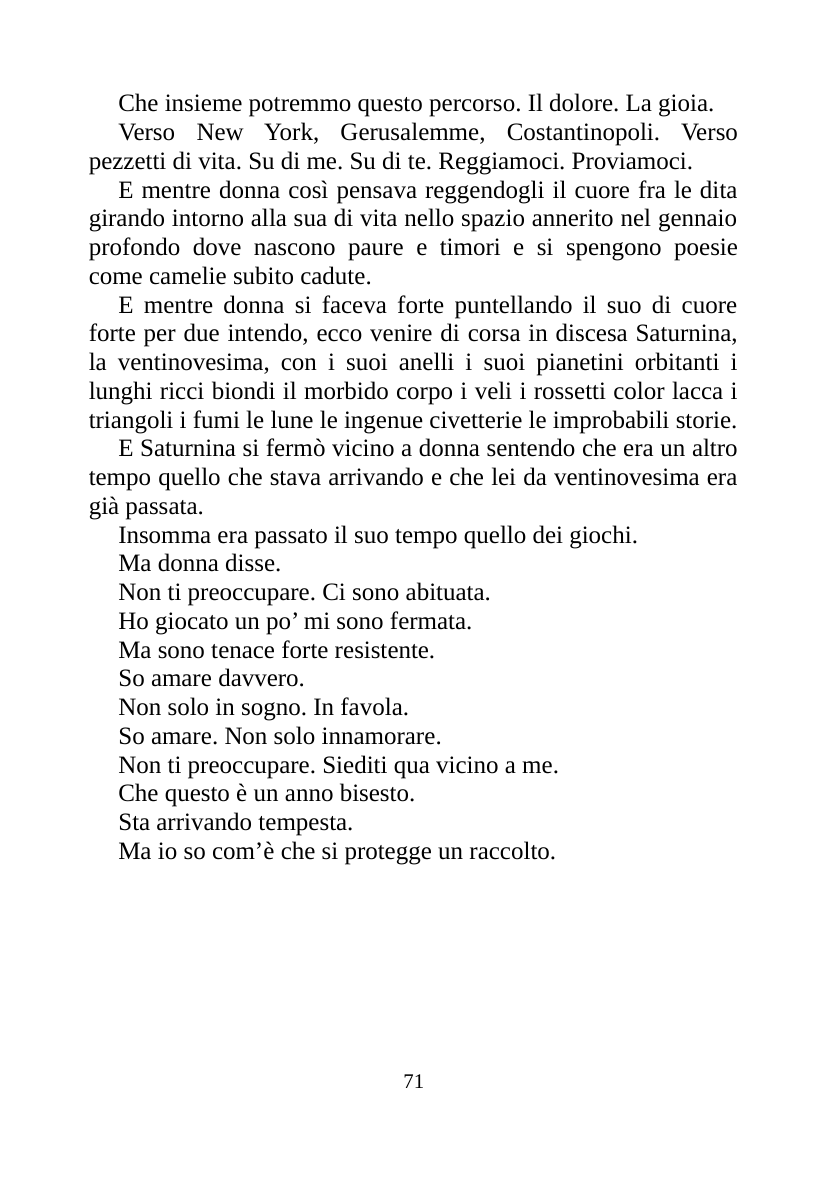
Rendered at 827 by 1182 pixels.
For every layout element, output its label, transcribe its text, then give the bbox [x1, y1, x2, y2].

text Verso New York, Gerusalemme, Costantinopoli. Verso pezzetti di vita. Su di me. Su di te. Reggiamoci. Proviamoci. [88, 117, 738, 175]
text Ma donna disse. [88, 548, 738, 577]
text Ma sono tenace forte resistente. [88, 635, 738, 663]
text Sta arrivando tempesta. [88, 807, 738, 836]
text E mentre donna così pensava reggendogli il cuore fra le dita girando intorno alla sua di vita nello spazio annerito nel gennaio profondo dove nascono paure e timori e si spengono poesie come camelie subito cadute. [88, 175, 738, 290]
text Non ti preoccupare. Siediti qua vicino a me. [88, 750, 738, 778]
text E mentre donna si faceva forte puntellando il suo di cuore forte per due intendo, ecco venire di corsa in discesa Saturnina, la ventinovesima, con i suoi anelli i suoi pianetini orbitanti i lunghi ricci biondi il morbido corpo i veli i rossetti color lacca i triangoli i fumi le lune le ingenue civetterie le improbabili storie. [88, 290, 738, 433]
text Che questo è un anno bisesto. [88, 778, 738, 807]
text So amare. Non solo innamorare. [88, 721, 738, 750]
text Non solo in sogno. In favola. [88, 692, 738, 721]
text So amare davvero. [88, 663, 738, 692]
text E Saturnina si fermò vicino a donna sentendo che era un altro tempo quello che stava arrivando e che lei da ventinovesima era già passata. [88, 433, 738, 520]
text Ma io so com’è che si protegge un raccolto. [88, 836, 738, 865]
text Insomma era passato il suo tempo quello dei giochi. [88, 520, 738, 548]
text Ho giocato un po’ mi sono fermata. [88, 606, 738, 635]
text Che insieme potremmo questo percorso. Il dolore. La gioia. [88, 88, 738, 117]
text Non ti preoccupare. Ci sono abituata. [88, 577, 738, 606]
